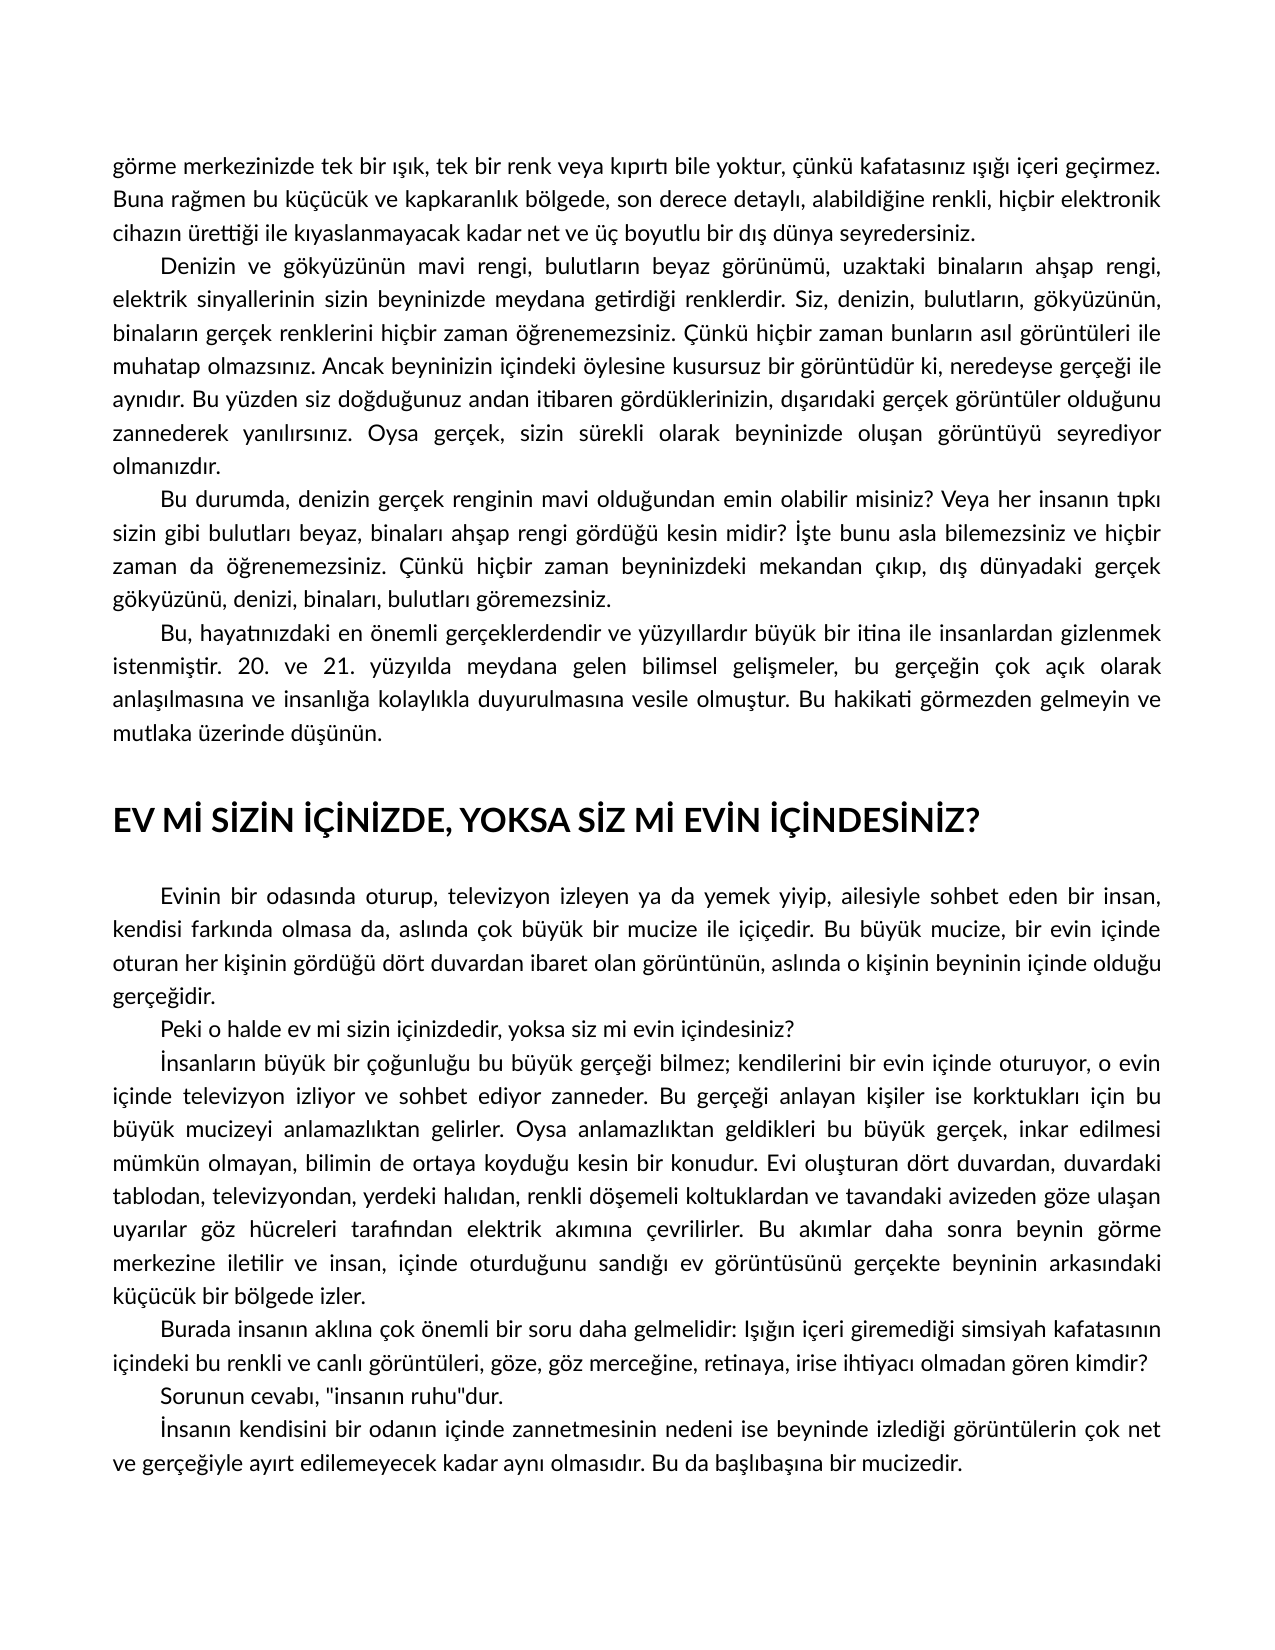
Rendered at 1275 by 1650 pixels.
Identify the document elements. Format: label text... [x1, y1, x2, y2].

text Bu, hayatınızdaki en önemli gerçeklerdendir ve yüzyıllardır büyük bir itina ile insanlardan gizlenmek istenmiştir. 20. ve 21. yüzyılda meydana gelen bilimsel gelişmeler, bu gerçeğin çok açık olarak anlaşılmasına ve insanlığa kolaylıkla duyurulmasına vesile olmuştur. Bu hakikati görmezden gelmeyin ve mutlaka üzerinde düşünün. [112, 614, 1162, 748]
text Bu durumda, denizin gerçek renginin mavi olduğundan emin olabilir misiniz? Veya her insanın tıpkı sizin gibi bulutları beyaz, binaları ahşap rengi gördüğü kesin midir? İşte bunu asla bilemezsiniz ve hiçbir zaman da öğrenemezsiniz. Çünkü hiçbir zaman beyninizdeki mekandan çıkıp, dış dünyadaki gerçek gökyüzünü, denizi, binaları, bulutları göremezsiniz. [112, 481, 1162, 614]
text İnsanların büyük bir çoğunluğu bu büyük gerçeği bilmez; kendilerini bir evin içinde oturuyor, o evin içinde televizyon izliyor ve sohbet ediyor zanneder. Bu gerçeği anlayan kişiler ise korktukları için bu büyük mucizeyi anlamazlıktan gelirler. Oysa anlamazlıktan geldikleri bu büyük gerçek, inkar edilmesi mümkün olmayan, bilimin de ortaya koyduğu kesin bir konudur. Evi oluşturan dört duvardan, duvardaki tablodan, televizyondan, yerdeki halıdan, renkli döşemeli koltuklardan ve tavandaki avizeden göze ulaşan uyarılar göz hücreleri tarafından elektrik akımına çevrilirler. Bu akımlar daha sonra beynin görme merkezine iletilir ve insan, içinde oturduğunu sandığı ev görüntüsünü gerçekte beyninin arkasındaki küçücük bir bölgede izler. [112, 1044, 1162, 1311]
text Evinin bir odasında oturup, televizyon izleyen ya da yemek yiyip, ailesiyle sohbet eden bir insan, kendisi farkında olmasa da, aslında çok büyük bir mucize ile içiçedir. Bu büyük mucize, bir evin içinde oturan her kişinin gördüğü dört duvardan ibaret olan görüntünün, aslında o kişinin beyninin içinde olduğu gerçeğidir. [112, 878, 1162, 1011]
text görme merkezinizde tek bir ışık, tek bir renk veya kıpırtı bile yoktur, çünkü kafatasınız ışığı içeri geçirmez. Buna rağmen bu küçücük ve kapkaranlık bölgede, son derece detaylı, alabildiğine renkli, hiçbir elektronik cihazın ürettiği ile kıyaslanmayacak kadar net ve üç boyutlu bir dış dünya seyredersiniz. [112, 148, 1162, 248]
text İnsanın kendisini bir odanın içinde zannetmesinin nedeni ise beyninde izlediği görüntülerin çok net ve gerçeğiyle ayırt edilemeyecek kadar aynı olmasıdır. Bu da başlıbaşına bir mucizedir. [112, 1411, 1162, 1478]
text EV Mİ SİZİN İÇİNİZDE, YOKSA SİZ Mİ EVİN İÇİNDESİNİZ? [112, 803, 1162, 840]
text Denizin ve gökyüzünün mavi rengi, bulutların beyaz görünümü, uzaktaki binaların ahşap rengi, elektrik sinyallerinin sizin beyninizde meydana getirdiği renklerdir. Siz, denizin, bulutların, gökyüzünün, binaların gerçek renklerini hiçbir zaman öğrenemezsiniz. Çünkü hiçbir zaman bunların asıl görüntüleri ile muhatap olmazsınız. Ancak beyninizin içindeki öylesine kusursuz bir görüntüdür ki, neredeyse gerçeği ile aynıdır. Bu yüzden siz doğduğunuz andan itibaren gördüklerinizin, dışarıdaki gerçek görüntüler olduğunu zannederek yanılırsınız. Oysa gerçek, sizin sürekli olarak beyninizde oluşan görüntüyü seyrediyor olmanızdır. [112, 248, 1162, 481]
text Sorunun cevabı, "insanın ruhu"dur. [112, 1378, 1162, 1411]
text Peki o halde ev mi sizin içinizdedir, yoksa siz mi evin içindesiniz? [112, 1011, 1162, 1044]
text Burada insanın aklına çok önemli bir soru daha gelmelidir: Işığın içeri giremediği simsiyah kafatasının içindeki bu renkli ve canlı görüntüleri, göze, göz merceğine, retinaya, irise ihtiyacı olmadan gören kimdir? [112, 1311, 1162, 1378]
